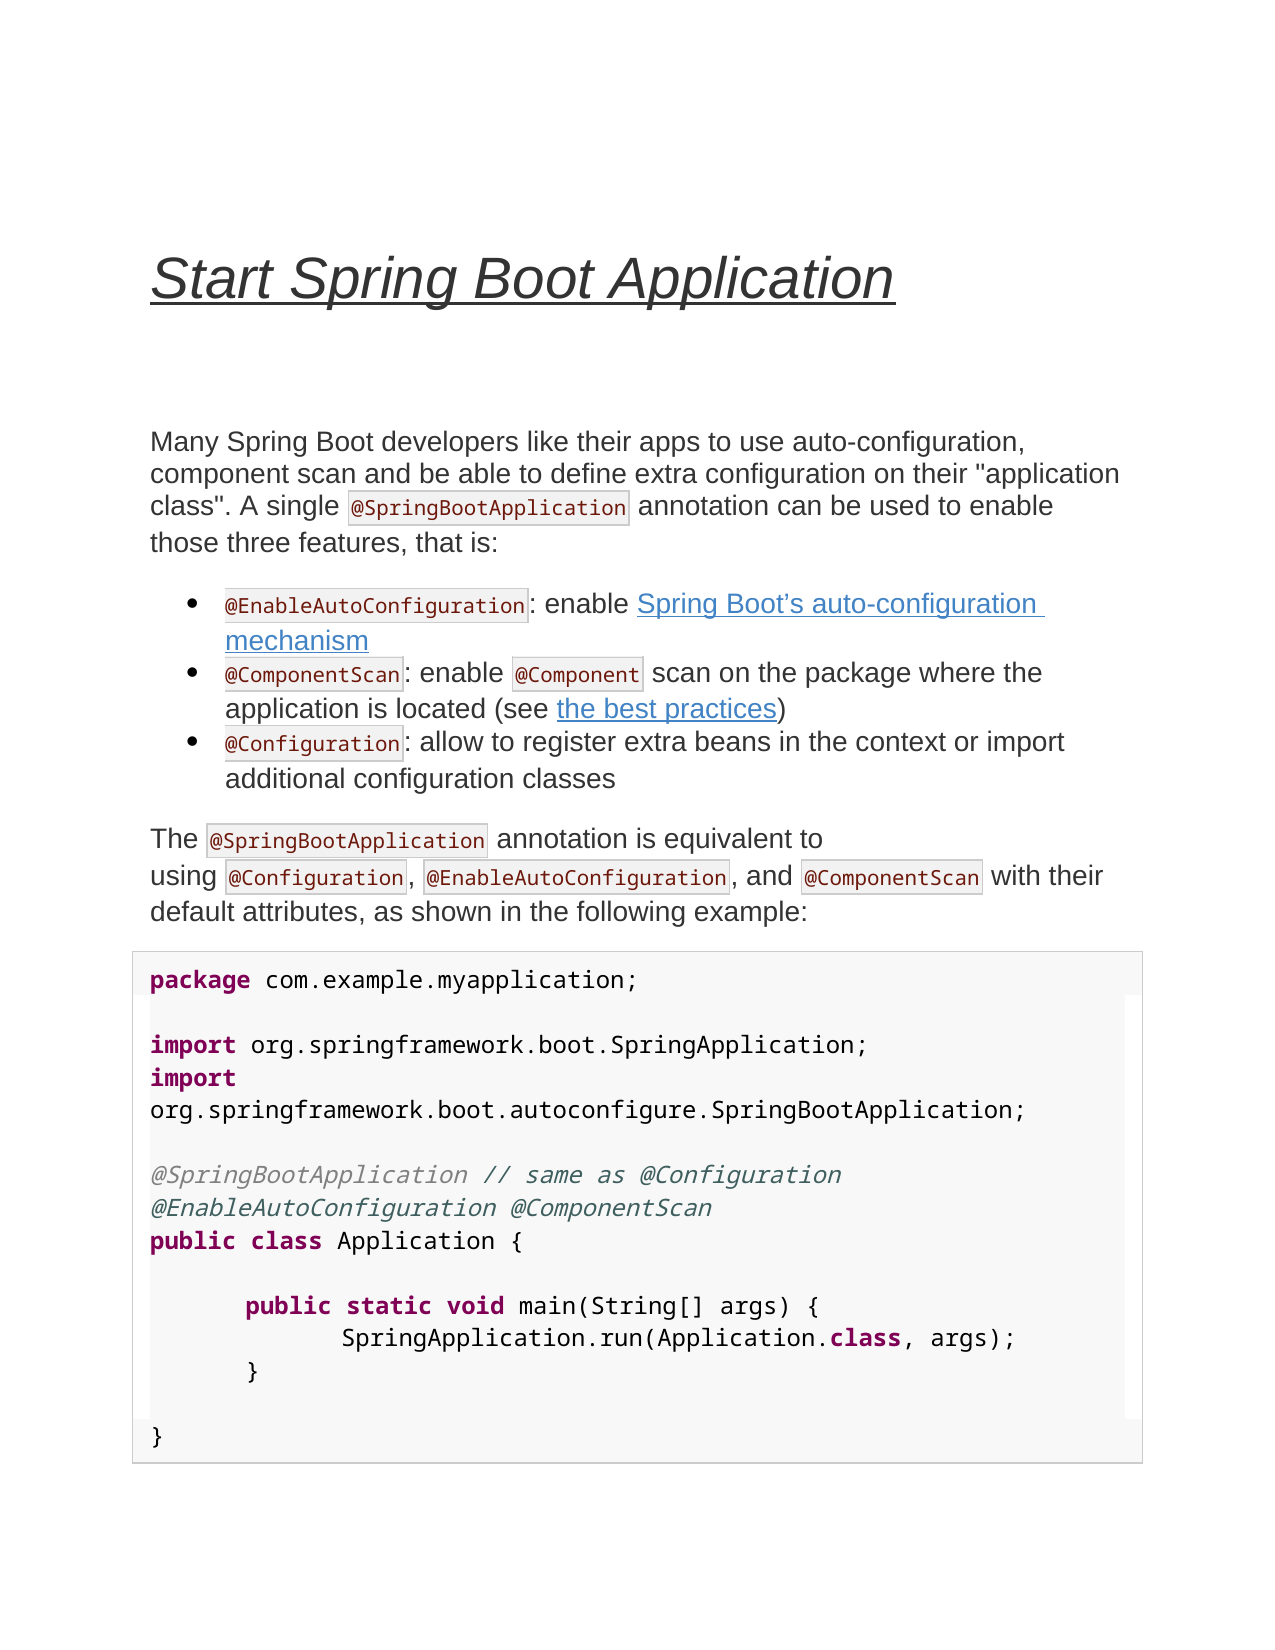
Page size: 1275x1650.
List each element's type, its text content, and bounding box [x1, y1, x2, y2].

list @Configuration: allow to register extra beans in the context or import additional configuration classes [187, 724, 1125, 793]
list @ComponentScan: enable @Component scan on the package where the application is located (see the best practices) [187, 656, 1125, 724]
text import org.springframework.boot.SpringApplication; [150, 1028, 1125, 1060]
text Start Spring Boot Application [150, 243, 1125, 311]
text SpringApplication.run(Application.class, args); [150, 1321, 1125, 1354]
text } [133, 1407, 1142, 1462]
text public static void main(String[] args) { [150, 1289, 1125, 1321]
text The @SpringBootApplication annotation is equivalent to using @Configuration, @EnableAutoConfiguration, and @ComponentScan with their default attributes, as shown in the following example: [150, 822, 1125, 927]
text } [150, 1354, 1125, 1386]
list @EnableAutoConfiguration: enable Spring Boot’s auto-configuration mechanism [187, 587, 1125, 656]
text import org.springframework.boot.autoconfigure.SpringBootApplication; [150, 1060, 1125, 1126]
text package com.example.myapplication; [133, 952, 1142, 995]
text public class Application { [150, 1223, 1125, 1256]
text Many Spring Boot developers like their apps to use auto-configuration, component scan and be able to define extra configuration on their "application class". A single @SpringBootApplication annotation can be used to enable those three features, that is: [150, 424, 1125, 558]
text @SpringBootApplication // same as @Configuration @EnableAutoConfiguration @ComponentScan [150, 1158, 1125, 1223]
